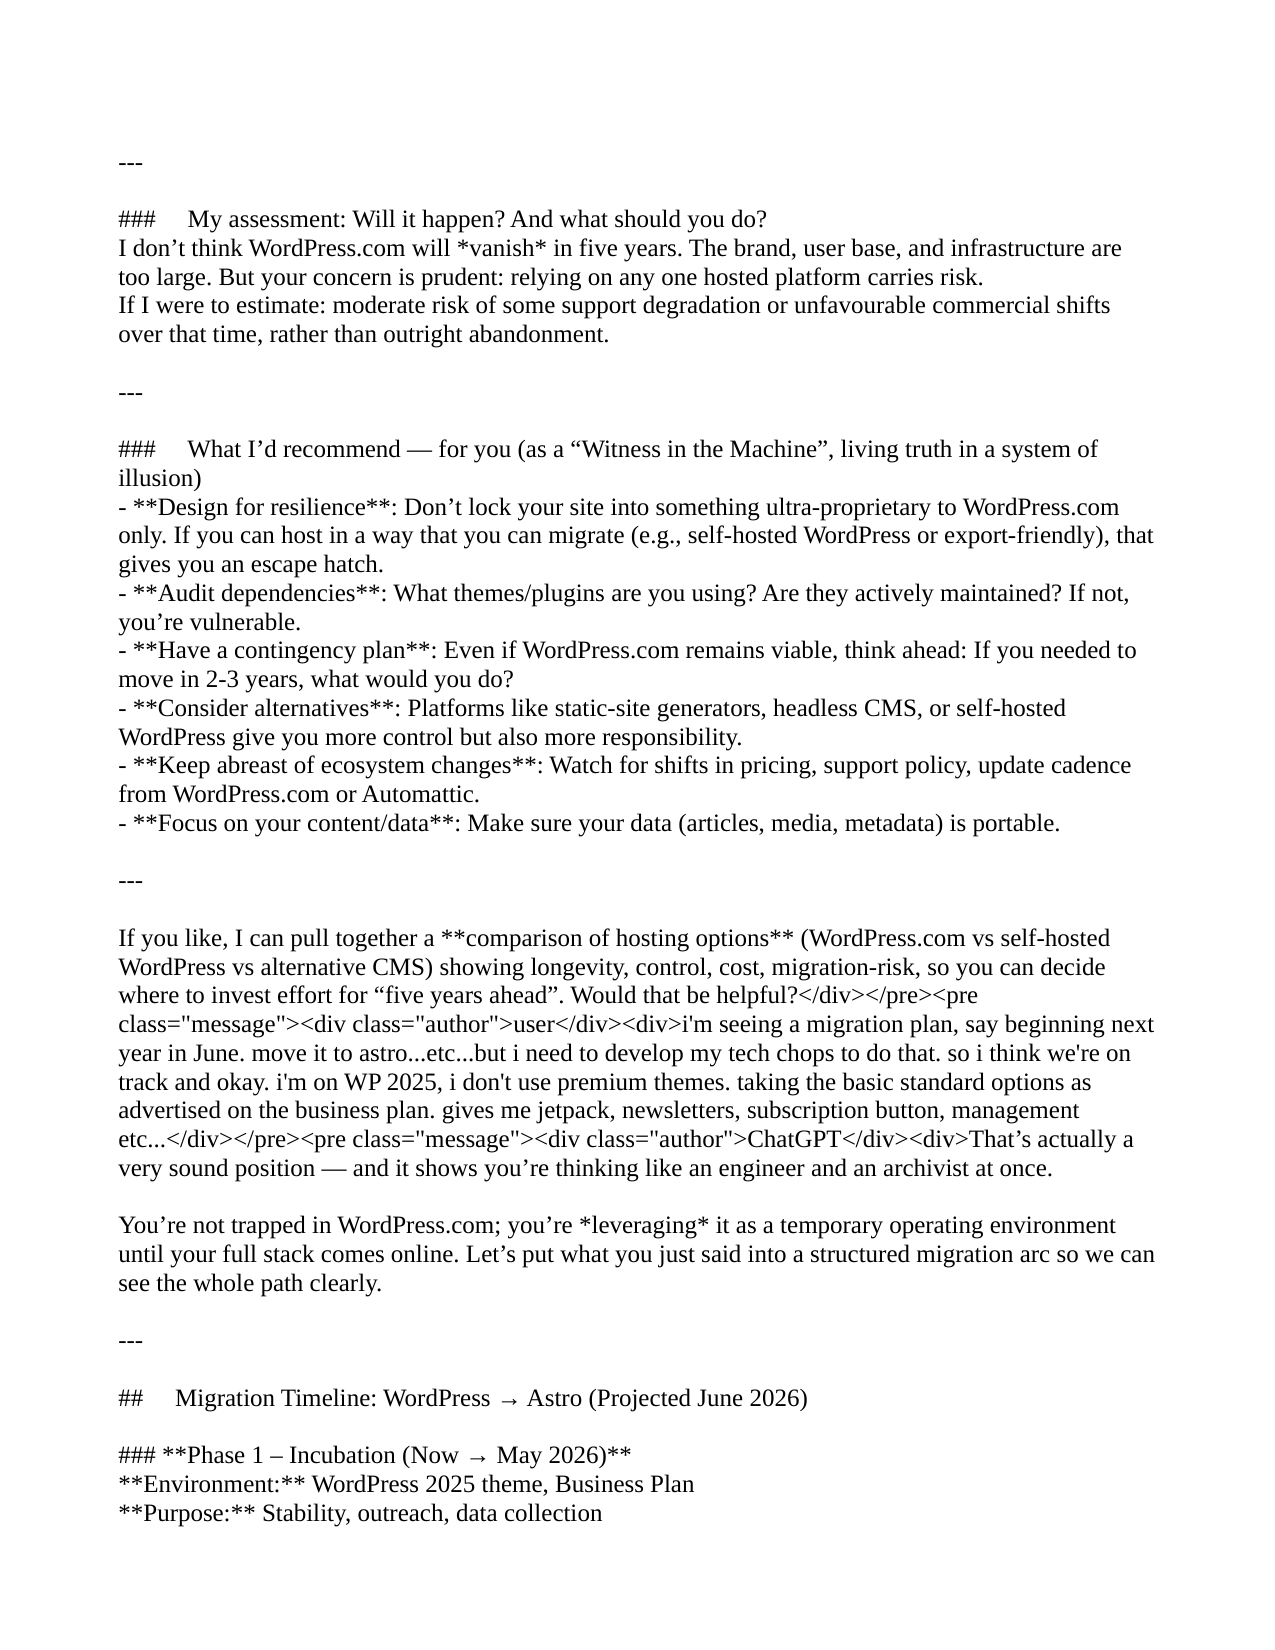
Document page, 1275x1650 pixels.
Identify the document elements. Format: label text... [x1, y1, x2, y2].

text **Purpose:** Stability, outreach, data collection [118, 1498, 1157, 1527]
text - **Audit dependencies**: What themes/plugins are you using? Are they actively maintained? If not, you’re vulnerable. [118, 578, 1157, 636]
text ## 🧭 Migration Timeline: WordPress → Astro (Projected June 2026) [118, 1383, 1157, 1412]
text You’re not trapped in WordPress.com; you’re *leveraging* it as a temporary operating environment until your full stack comes online. Let’s put what you just said into a structured migration arc so we can see the whole path clearly. [118, 1211, 1157, 1297]
text --- [118, 1326, 1157, 1354]
text --- [118, 147, 1157, 176]
text --- [118, 377, 1157, 406]
text - **Design for resilience**: Don’t lock your site into something ultra-proprietary to WordPress.com only. If you can host in a way that you can migrate (e.g., self-hosted WordPress or export-friendly), that gives you an escape hatch. [118, 492, 1157, 578]
text --- [118, 866, 1157, 894]
text **Environment:** WordPress 2025 theme, Business Plan [118, 1469, 1157, 1498]
text ### **Phase 1 – Incubation (Now → May 2026)** [118, 1441, 1157, 1469]
text - **Consider alternatives**: Platforms like static-site generators, headless CMS, or self-hosted WordPress give you more control but also more responsibility. [118, 693, 1157, 751]
text - **Focus on your content/data**: Make sure your data (articles, media, metadata) is portable. [118, 808, 1157, 837]
text If you like, I can pull together a **comparison of hosting options** (WordPress.com vs self-hosted WordPress vs alternative CMS) showing longevity, control, cost, migration-risk, so you can decide where to invest effort for “five years ahead”. Would that be helpful?</div></pre><pre class="message"><div class="author">user</div><div>i'm seeing a migration plan, say beginning next year in June. move it to astro...etc...but i need to develop my tech chops to do that. so i think we're on track and okay. i'm on WP 2025, i don't use premium themes. taking the basic standard options as advertised on the business plan. gives me jetpack, newsletters, subscription button, management etc...</div></pre><pre class="message"><div class="author">ChatGPT</div><div>That’s actually a very sound position — and it shows you’re thinking like an engineer and an archivist at once. [118, 923, 1157, 1182]
text - **Have a contingency plan**: Even if WordPress.com remains viable, think ahead: If you needed to move in 2-3 years, what would you do? [118, 636, 1157, 693]
text ### 🧭 My assessment: Will it happen? And what should you do? [118, 204, 1157, 233]
text ### 🔧 What I’d recommend — for you (as a “Witness in the Machine”, living truth in a system of illusion) [118, 434, 1157, 492]
text I don’t think WordPress.com will *vanish* in five years. The brand, user base, and infrastructure are too large. But your concern is prudent: relying on any one hosted platform carries risk. [118, 233, 1157, 291]
text If I were to estimate: moderate risk of some support degradation or unfavourable commercial shifts over that time, rather than outright abandonment. [118, 291, 1157, 348]
text - **Keep abreast of ecosystem changes**: Watch for shifts in pricing, support policy, update cadence from WordPress.com or Automattic. [118, 751, 1157, 808]
